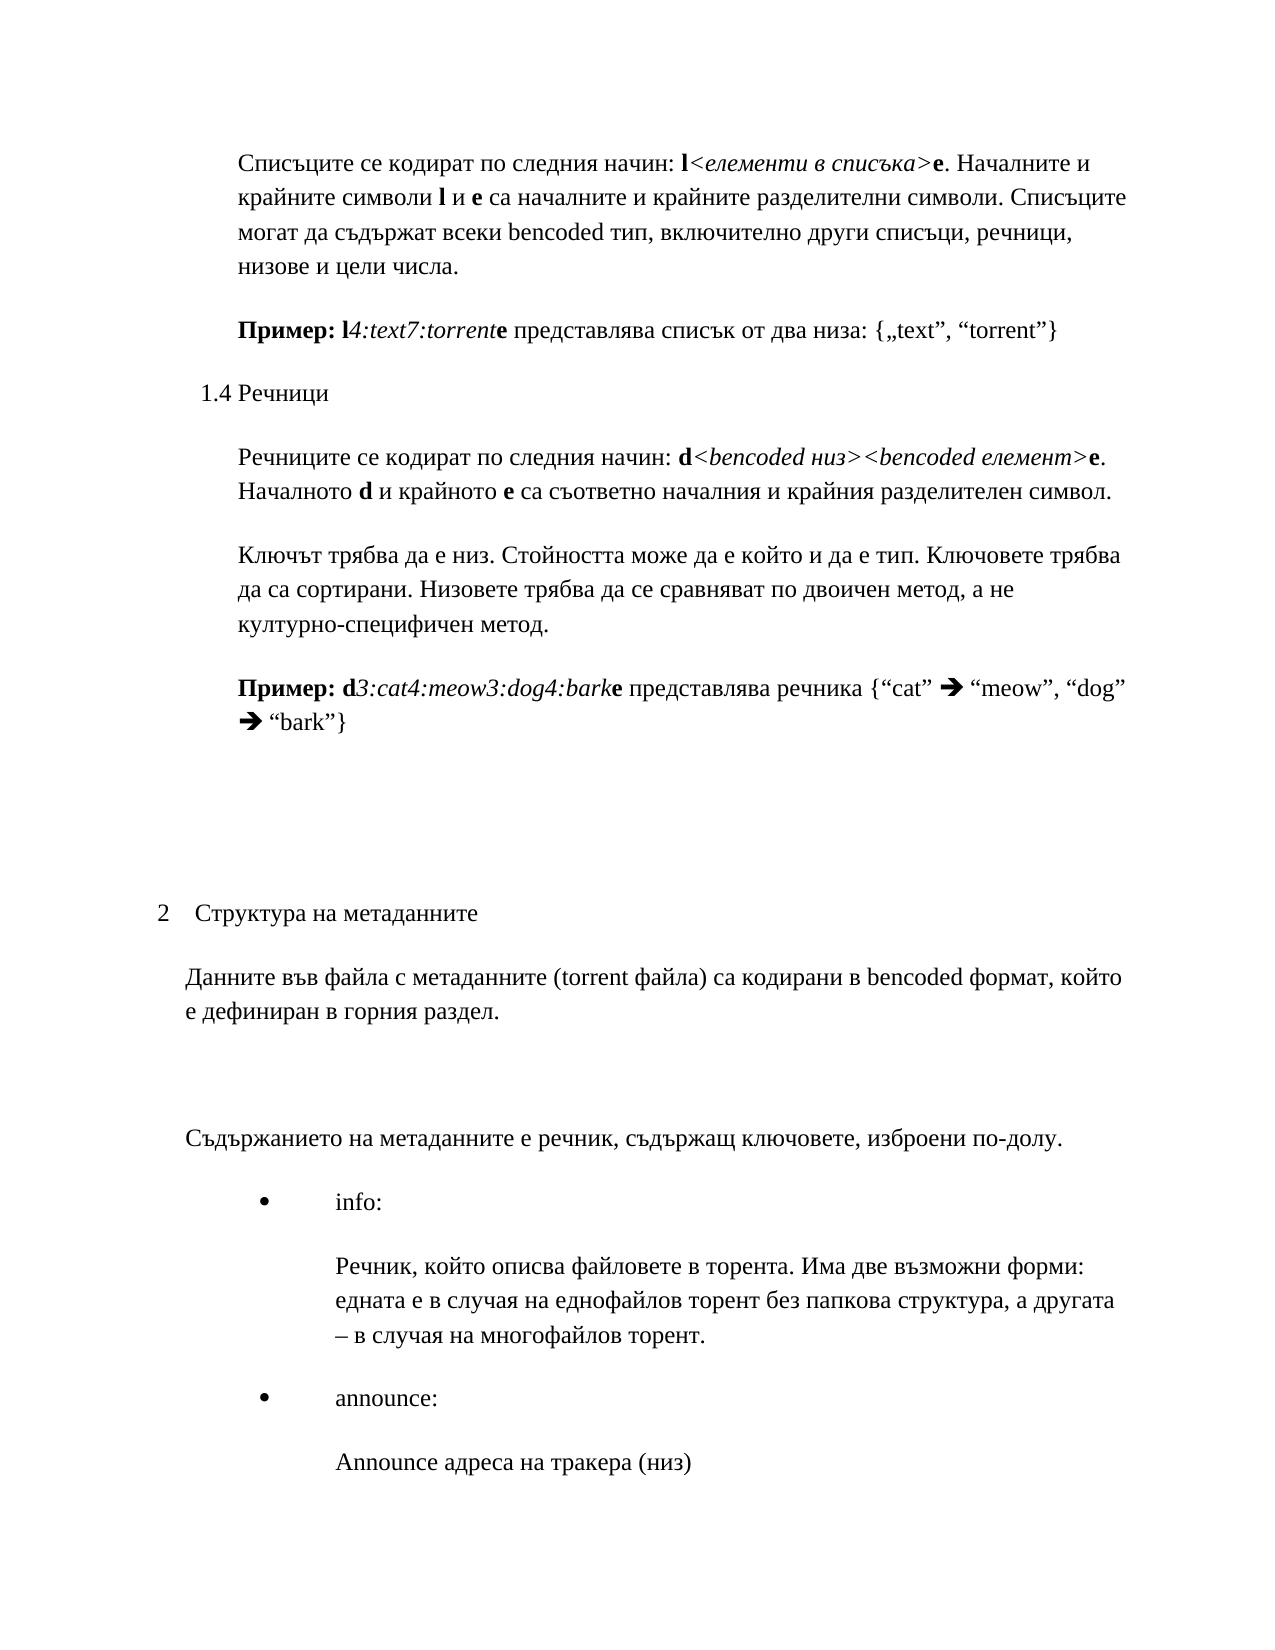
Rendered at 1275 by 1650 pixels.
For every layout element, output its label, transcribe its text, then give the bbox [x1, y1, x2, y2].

text Announce адреса на тракера (низ) [335, 1447, 1127, 1476]
text Съдържанието на метаданните е речник, съдържащ ключовете, изброени по-долу. [185, 1123, 1127, 1152]
list announce: [260, 1383, 1127, 1412]
text Речник, който описва файловете в торента. Има две възможни форми: едната е в случая на еднофайлов торент без папкова структура, а другата – в случая на многофайлов торент. [335, 1251, 1127, 1348]
text Ключът трябва да е низ. Стойността може да е който и да е тип. Ключовете трябва да са сортирани. Низовете трябва да се сравняват по двоичен метод, а не културно-специфичен метод. [238, 540, 1127, 638]
text Пример: d3:cat4:meow3:dog4:barke представлява речника {“cat”  “meow”, “dog”  “bark”} [238, 673, 1127, 736]
text Списъците се кодират по следния начин: l<елементи в списъка>e. Началните и крайните символи l и e са началните и крайните разделителни символи. Списъците могат да съдържат всеки bencoded тип, включително други списъци, речници, низове и цели числа. [238, 148, 1127, 280]
text Данните във файла с метаданните (torrent файла) са кодирани в bencoded формат, който е дефиниран в горния раздел. [185, 962, 1127, 1025]
text Речниците се кодират по следния начин: d<bencoded низ><bencoded елемент>e. Началното d и крайното e са съответно началния и крайния разделителен символ. [238, 442, 1127, 505]
text Пример: l4:text7:torrente представлява списък от два низа: {„text”, “torrent”} [238, 315, 1127, 343]
list Структура на метаданните [157, 898, 1127, 927]
list Речници [200, 378, 1127, 407]
list info: [260, 1187, 1127, 1216]
